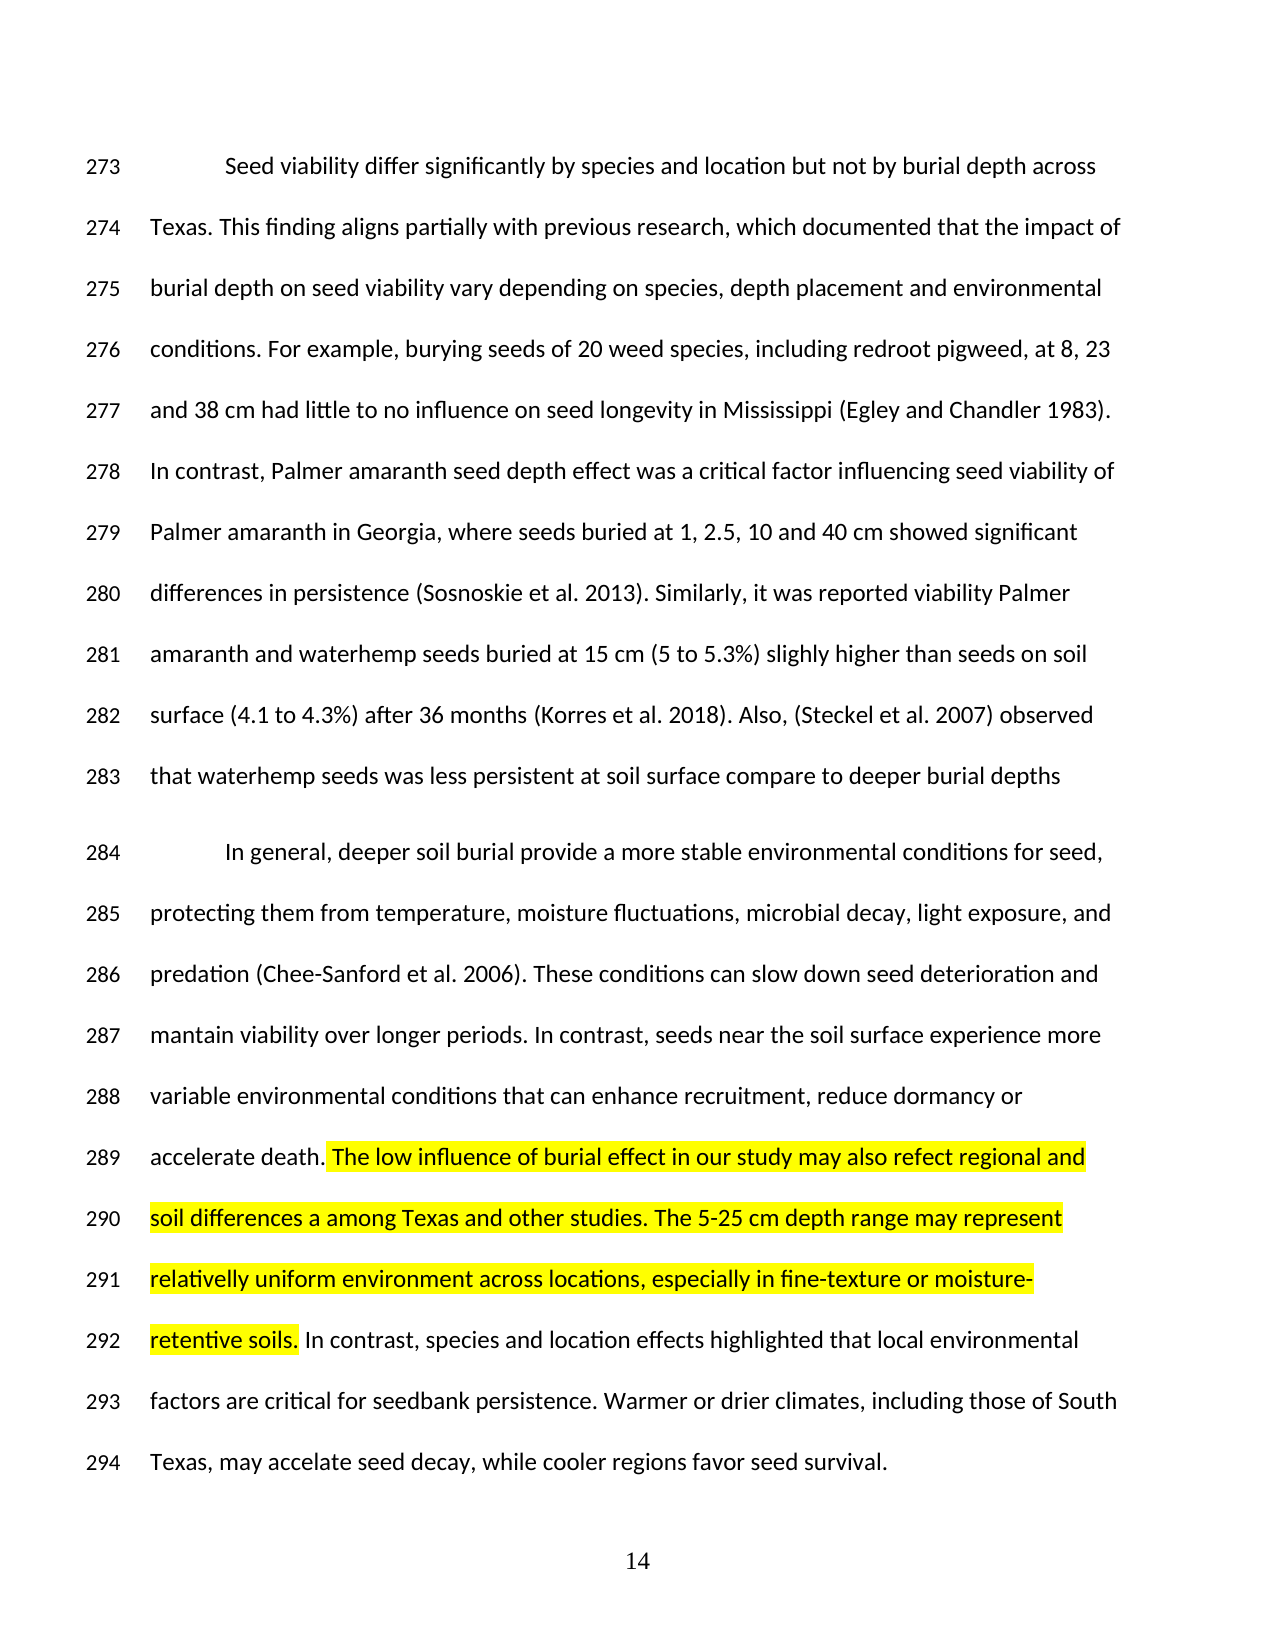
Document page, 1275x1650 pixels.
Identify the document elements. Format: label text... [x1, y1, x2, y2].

text Seed viability differ significantly by species and location but not by burial depth across Texas. This finding aligns partially with previous research, which documented that the impact of burial depth on seed viability vary depending on species, depth placement and environmental conditions. For example, burying seeds of 20 weed species, including redroot pigweed, at 8, 23 and 38 cm had little to no influence on seed longevity in Mississippi (Egley and Chandler 1983). In contrast, Palmer amaranth seed depth effect was a critical factor influencing seed viability of Palmer amaranth in Georgia, where seeds buried at 1, 2.5, 10 and 40 cm showed significant differences in persistence (Sosnoskie et al. 2013). Similarly, it was reported viability Palmer amaranth and waterhemp seeds buried at 15 cm (5 to 5.3%) slighly higher than seeds on soil surface (4.1 to 4.3%) after 36 months (Korres et al. 2018). Also, (Steckel et al. 2007) observed that waterhemp seeds was less persistent at soil surface compare to deeper burial depths [150, 150, 1125, 791]
text In general, deeper soil burial provide a more stable environmental conditions for seed, protecting them from temperature, moisture fluctuations, microbial decay, light exposure, and predation (Chee-Sanford et al. 2006). These conditions can slow down seed deterioration and mantain viability over longer periods. In contrast, seeds near the soil surface experience more variable environmental conditions that can enhance recruitment, reduce dormancy or accelerate death. The low influence of burial effect in our study may also refect regional and soil differences a among Texas and other studies. The 5-25 cm depth range may represent relativelly uniform environment across locations, especially in fine-texture or moisture-retentive soils. In contrast, species and location effects highlighted that local environmental factors are critical for seedbank persistence. Warmer or drier climates, including those of South Texas, may accelate seed decay, while cooler regions favor seed survival. [150, 836, 1125, 1477]
